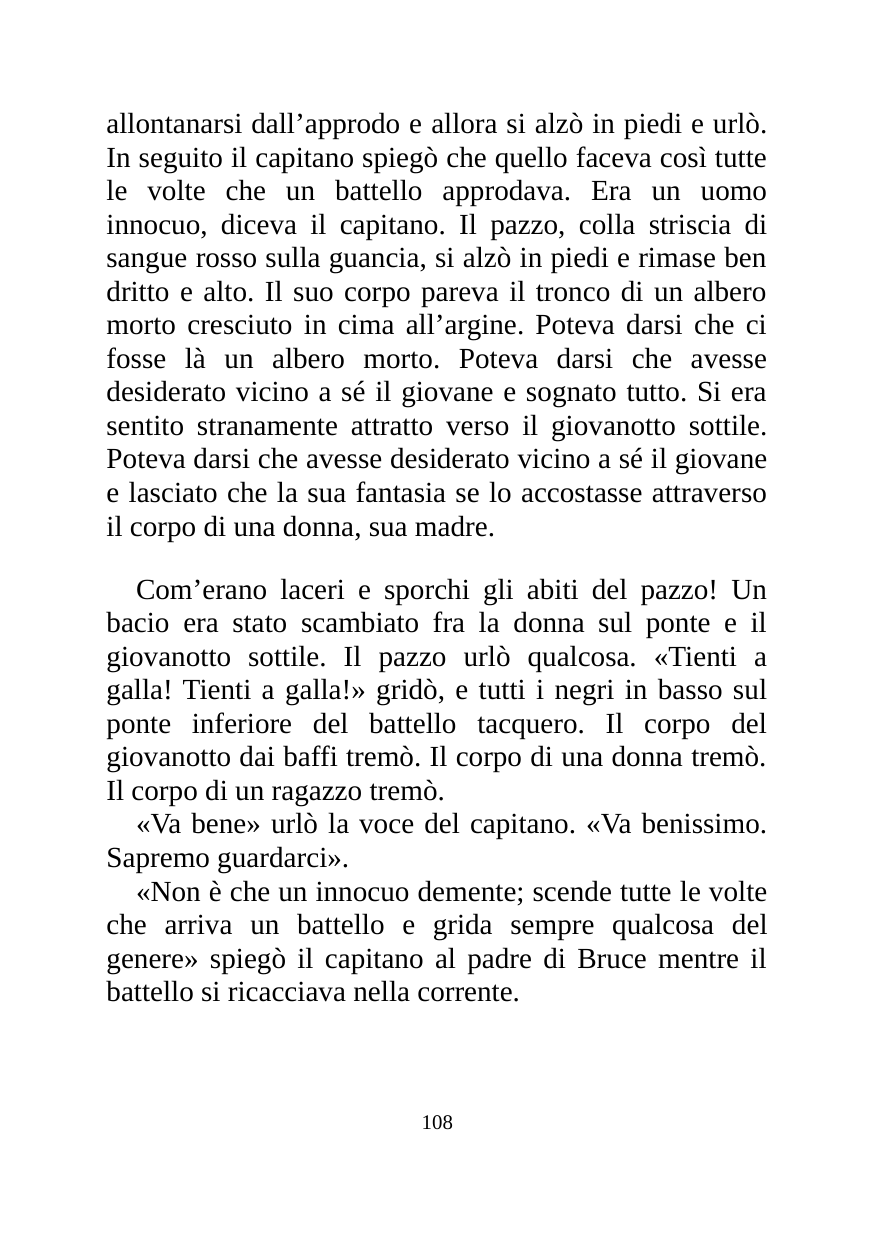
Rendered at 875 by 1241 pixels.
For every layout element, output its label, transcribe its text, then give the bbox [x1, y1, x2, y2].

text Com’erano laceri e sporchi gli abiti del pazzo! Un bacio era stato scambiato fra la donna sul ponte e il giovanotto sottile. Il pazzo urlò qualcosa. «Tienti a galla! Tienti a galla!» gridò, e tutti i negri in basso sul ponte inferiore del battello tacquero. Il corpo del giovanotto dai baffi tremò. Il corpo di una donna tremò. Il corpo di un ragazzo tremò. [106, 572, 768, 807]
text allontanarsi dall’approdo e allora si alzò in piedi e urlò. In seguito il capitano spiegò che quello faceva così tutte le volte che un battello approdava. Era un uomo innocuo, diceva il capitano. Il pazzo, colla striscia di sangue rosso sulla guancia, si alzò in piedi e rimase ben dritto e alto. Il suo corpo pareva il tronco di un albero morto cresciuto in cima all’argine. Poteva darsi che ci fosse là un albero morto. Poteva darsi che avesse desiderato vicino a sé il giovane e sognato tutto. Si era sentito stranamente attratto verso il giovanotto sottile. Poteva darsi che avesse desiderato vicino a sé il giovane e lasciato che la sua fantasia se lo accostasse attraverso il corpo di una donna, sua madre. [106, 106, 768, 542]
text «Va bene» urlò la voce del capitano. «Va benissimo. Sapremo guardarci». [106, 807, 768, 874]
text «Non è che un innocuo demente; scende tutte le volte che arriva un battello e grida sempre qualcosa del genere» spiegò il capitano al padre di Bruce mentre il battello si ricacciava nella corrente. [106, 874, 768, 1008]
